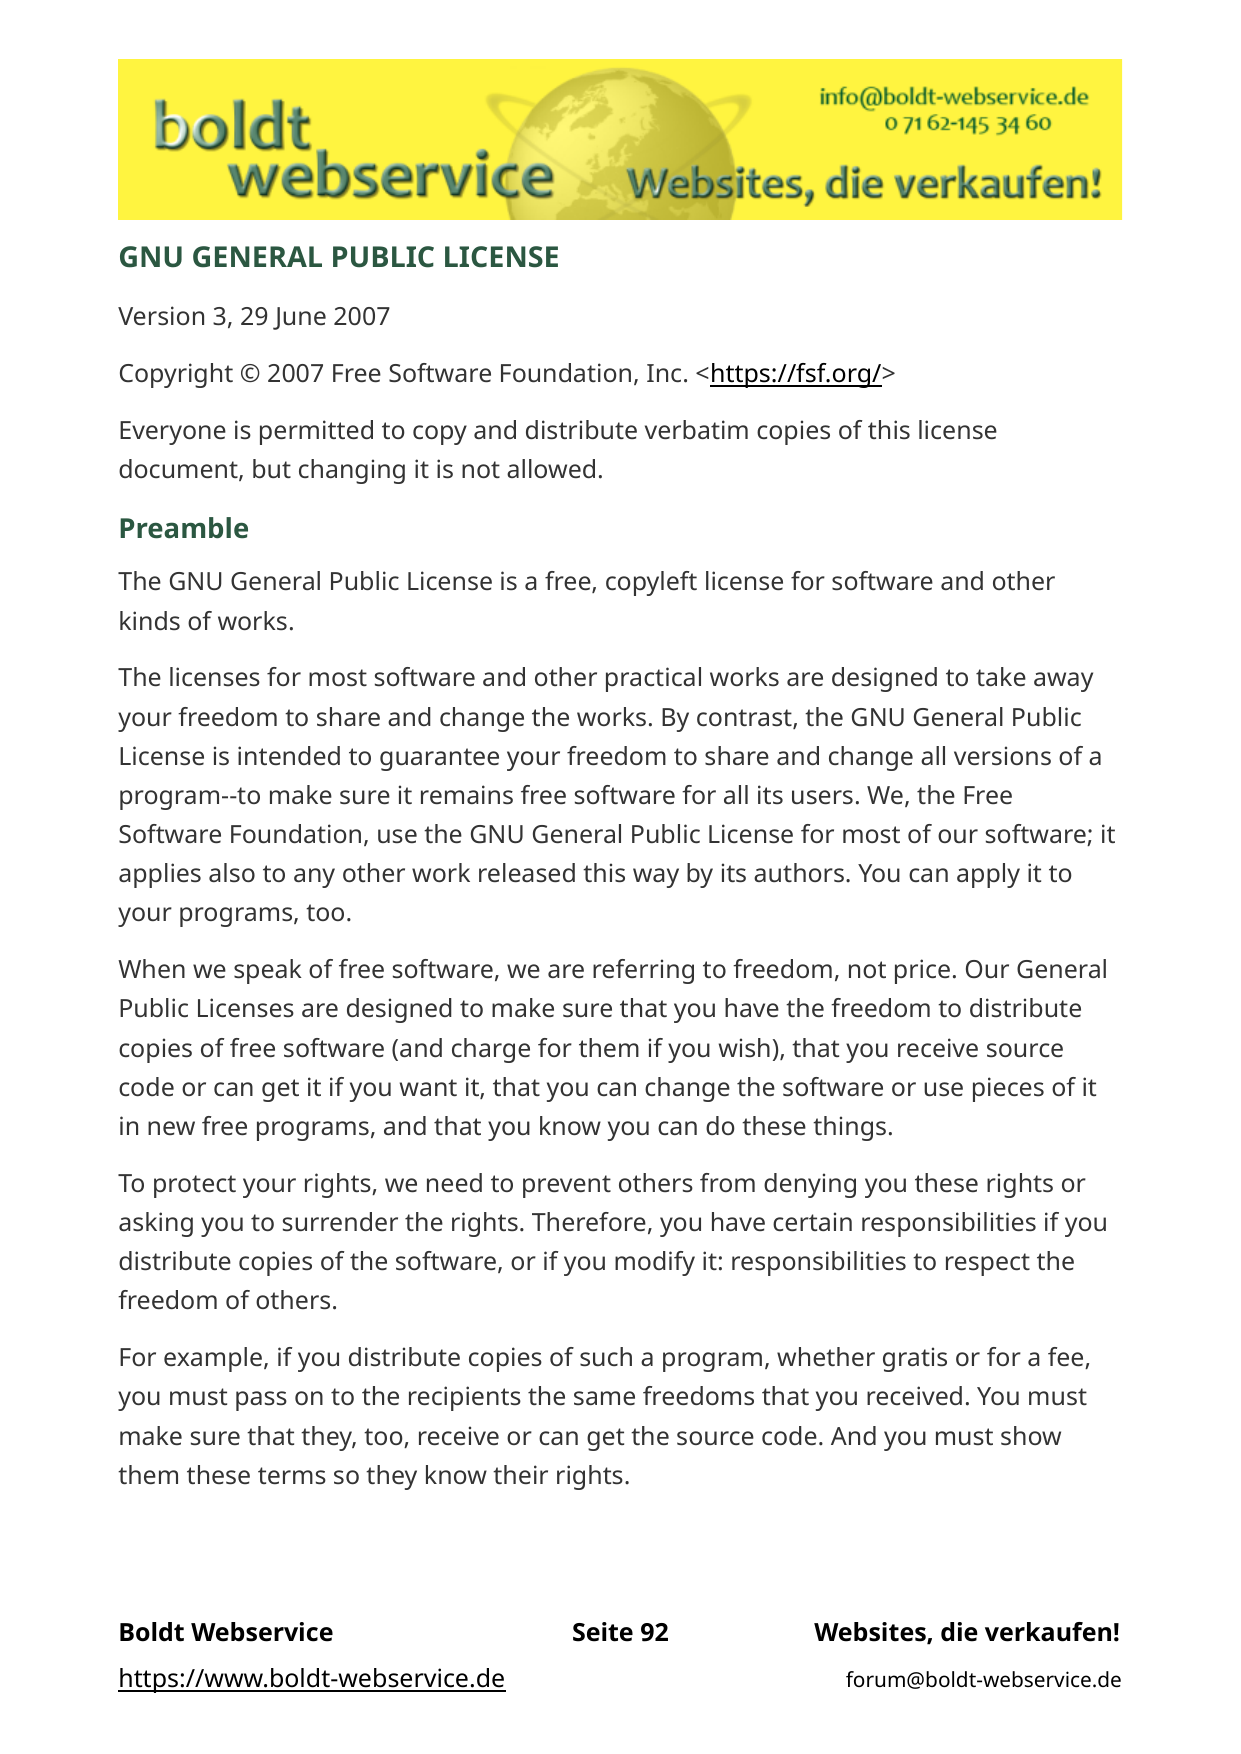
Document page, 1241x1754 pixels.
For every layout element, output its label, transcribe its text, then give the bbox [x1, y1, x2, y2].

text Version 3, 29 June 2007 [118, 299, 1122, 333]
subtitle GNU GENERAL PUBLIC LICENSE [118, 236, 1122, 275]
text Everyone is permitted to copy and distribute verbatim copies of this license document, but changing it is not allowed. [118, 413, 1122, 486]
subtitle Preamble [118, 509, 1122, 546]
picture [118, 59, 1123, 220]
text The licenses for most software and other practical works are designed to take away your freedom to share and change the works. By contrast, the GNU General Public License is intended to guarantee your freedom to share and change all versions of a program--to make sure it remains free software for all its users. We, the Free Software Foundation, use the GNU General Public License for most of our software; it applies also to any other work released this way by its authors. You can apply it to your programs, too. [118, 660, 1122, 929]
text Copyright © 2007 Free Software Foundation, Inc. <https://fsf.org/> [118, 356, 1122, 390]
text When we speak of free software, we are referring to freedom, not price. Our General Public Licenses are designed to make sure that you have the freedom to distribute copies of free software (and charge for them if you wish), that you receive source code or can get it if you want it, that you can change the software or use pieces of it in new free programs, and that you know you can do these things. [118, 952, 1122, 1143]
text For example, if you distribute copies of such a program, whether gratis or for a fee, you must pass on to the recipients the same freedoms that you received. You must make sure that they, too, receive or can get the source code. And you must show them these terms so they know their rights. [118, 1340, 1122, 1491]
text The GNU General Public License is a free, copyleft license for software and other kinds of works. [118, 564, 1122, 637]
text To protect your rights, we need to prevent others from denying you these rights or asking you to surrender the rights. Therefore, you have certain responsibilities if you distribute copies of the software, or if you modify it: responsibilities to respect the freedom of others. [118, 1166, 1122, 1317]
